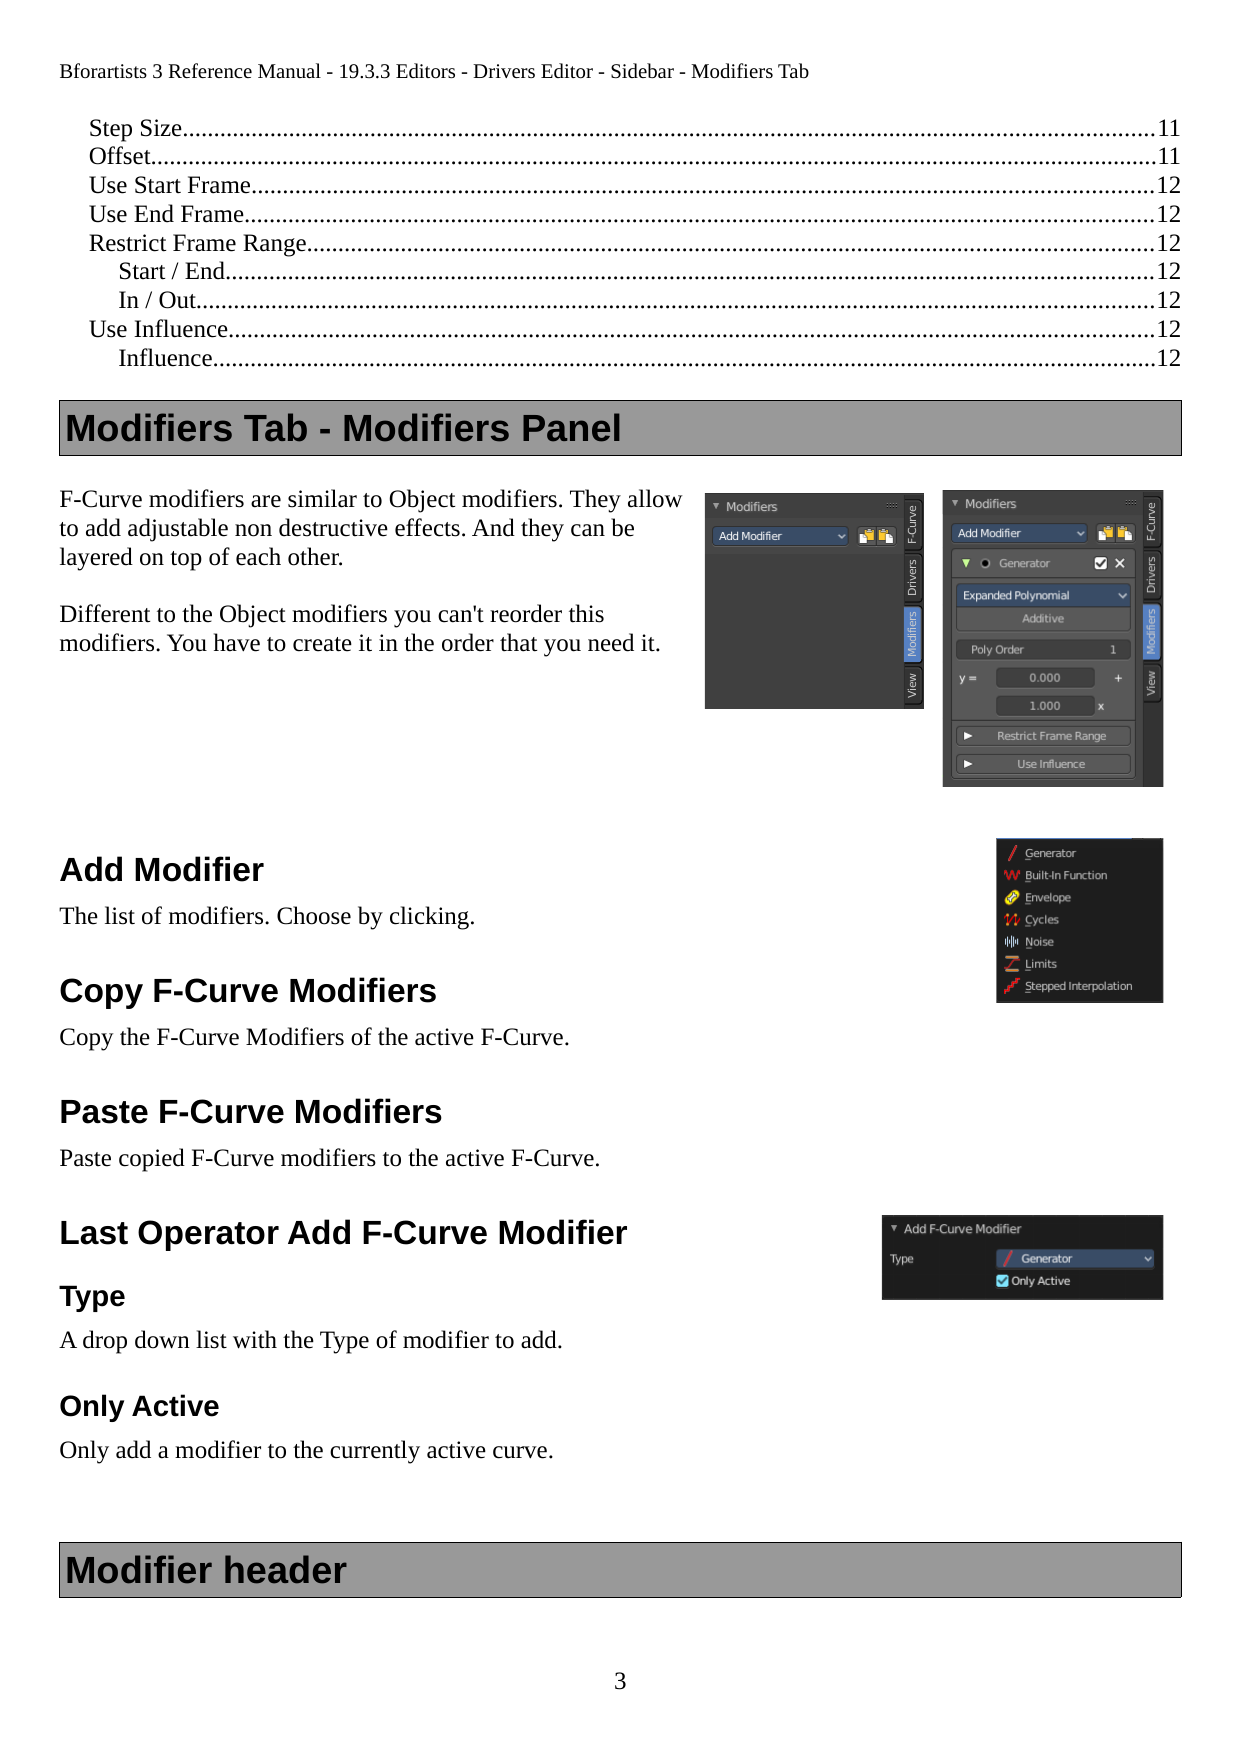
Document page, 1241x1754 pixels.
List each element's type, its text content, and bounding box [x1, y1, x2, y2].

picture [881, 1215, 1164, 1300]
subtitle Last Operator Add F-Curve Modifier [59, 1213, 1181, 1252]
picture [704, 493, 924, 709]
text A drop down list with the Type of modifier to add. [59, 1325, 1181, 1354]
text Step Size 11 [88, 113, 1181, 141]
picture [942, 490, 1164, 787]
text Only add a modifier to the currently active curve. [59, 1435, 1181, 1464]
text Use Start Frame 12 [88, 170, 1181, 199]
text Start / End 12 [118, 256, 1181, 285]
text Paste copied F-Curve modifiers to the active F-Curve. [59, 1143, 1181, 1172]
text The list of modifiers. Choose by clicking. [59, 901, 996, 930]
subtitle Copy F-Curve Modifiers [59, 971, 1181, 1010]
subtitle [1164, 850, 1181, 889]
text Use Influence 12 [88, 314, 1181, 343]
table_header Modifiers Tab - Modifiers Panel [60, 401, 1181, 455]
table_header Modifier header [60, 1543, 1181, 1597]
text F-Curve modifiers are similar to Object modifiers. They allow to add adjustable non destructive effects. And they can be layered on top of each other. [59, 484, 1181, 570]
text Influence 12 [118, 343, 1181, 371]
subtitle Only Active [59, 1389, 1181, 1422]
text Copy the F-Curve Modifiers of the active F-Curve. [59, 1022, 1181, 1051]
text Different to the Object modifiers you can't reorder this modifiers. You have to create it in the order that you need it. [59, 599, 704, 657]
text Offset 11 [88, 141, 1181, 170]
subtitle Paste F-Curve Modifiers [59, 1092, 1181, 1131]
subtitle Add Modifier [59, 850, 996, 889]
text Restrict Frame Range 12 [88, 228, 1181, 256]
text Use End Frame 12 [88, 199, 1181, 228]
picture [996, 838, 1164, 1003]
subtitle Type [59, 1279, 1181, 1313]
text In / Out 12 [118, 285, 1181, 314]
